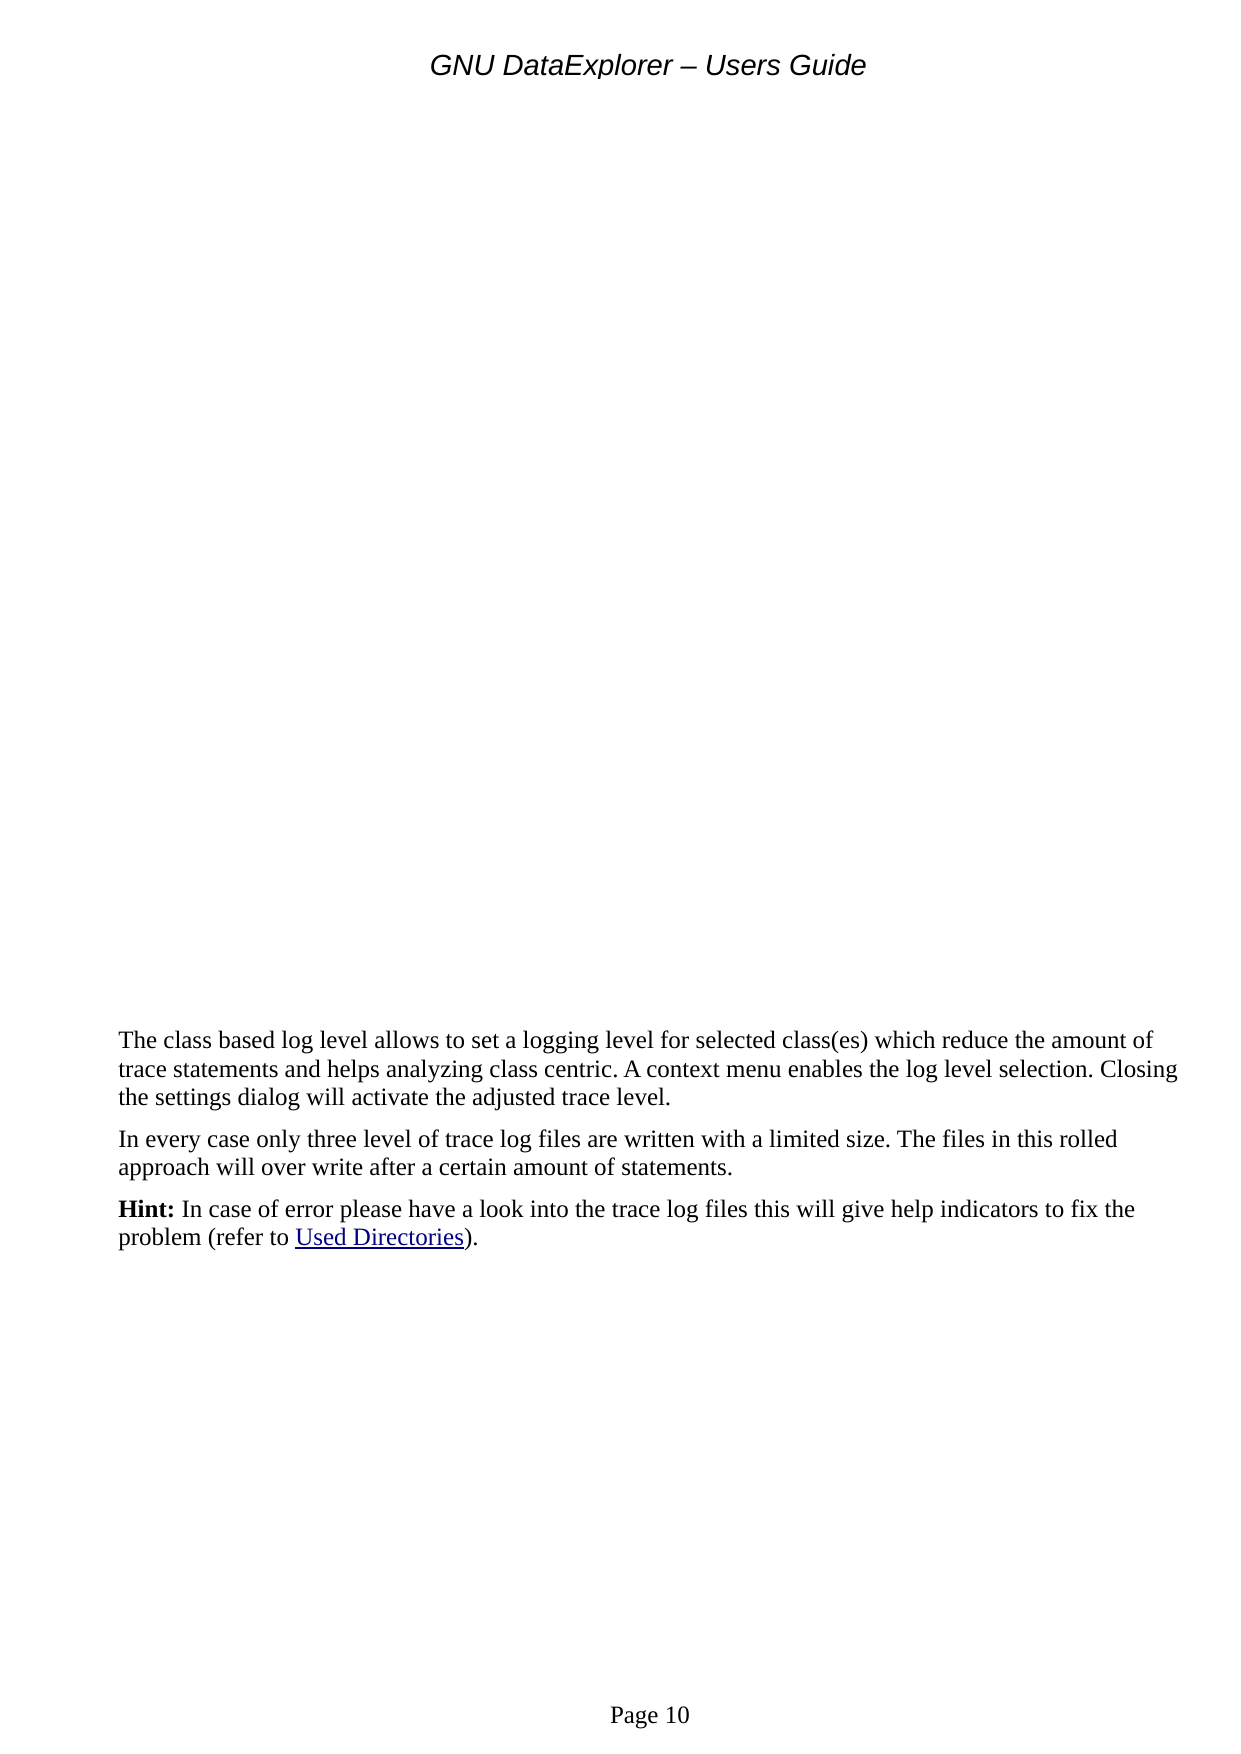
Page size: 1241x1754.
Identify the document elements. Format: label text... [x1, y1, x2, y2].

text In every case only three level of trace log files are written with a limited size. The files in this rolled approach will over write after a certain amount of statements. [118, 1124, 1181, 1181]
text The class based log level allows to set a logging level for selected class(es) which reduce the amount of trace statements and helps analyzing class centric. A context menu enables the log level selection. Closing the settings dialog will activate the adjusted trace level. [118, 1025, 1181, 1111]
text Hint: In case of error please have a look into the trace log files this will give help indicators to fix the problem (refer to Used Directories). [118, 1194, 1181, 1251]
